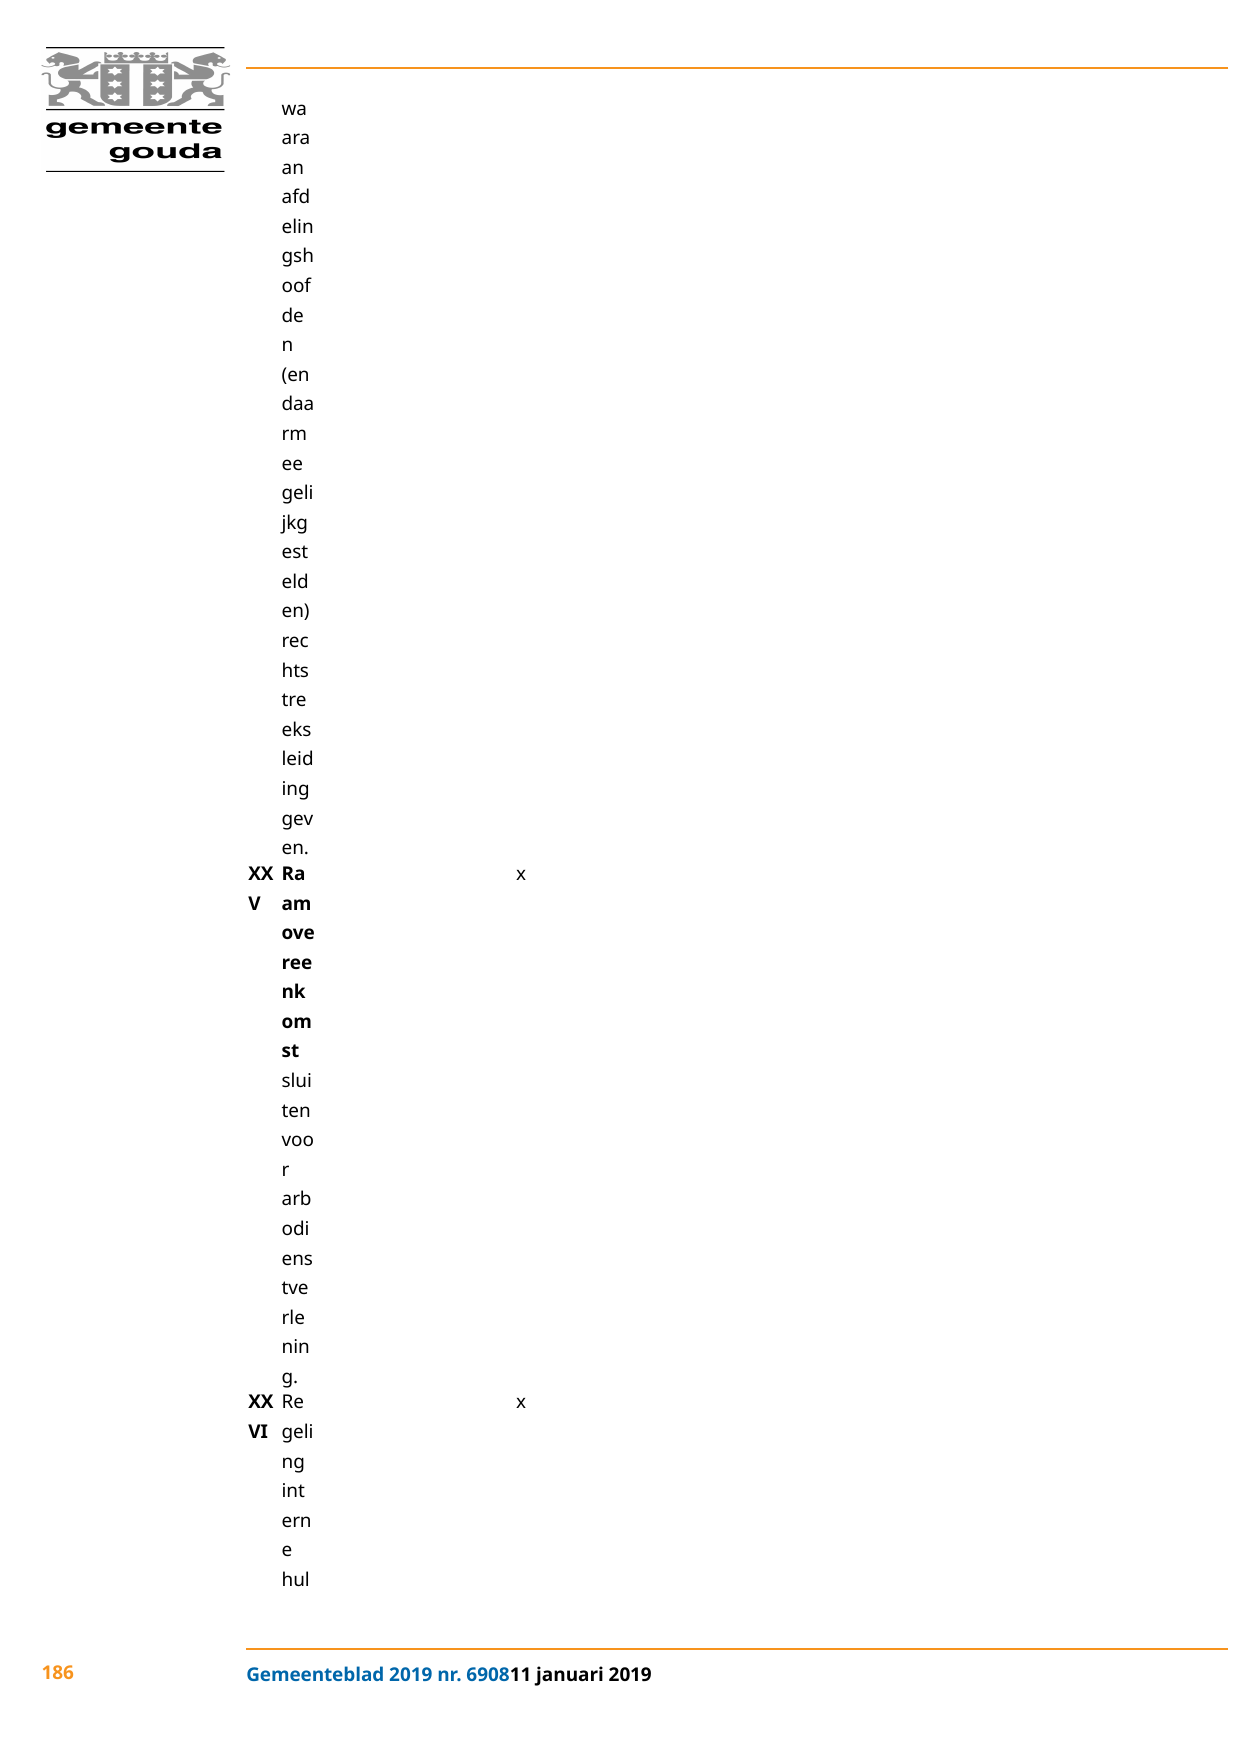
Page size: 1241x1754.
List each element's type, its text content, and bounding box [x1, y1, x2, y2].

table_cell [315, 860, 348, 1389]
table_cell [482, 860, 516, 1389]
table_cell XXV [248, 860, 281, 1389]
table_cell [415, 860, 449, 1389]
table_cell [315, 1389, 348, 1592]
picture [41, 47, 231, 172]
table_cell x [516, 1389, 549, 1592]
table_cell waaraan afdelingshoofden (en daarmee gelijkgestelden) rechtstreeks leiding geven. [281, 95, 315, 860]
table_cell [482, 95, 516, 860]
table_cell XXVI [248, 1389, 281, 1592]
table_cell [382, 860, 415, 1389]
table_cell [382, 1389, 415, 1592]
table_cell Regeling interne hul [281, 1389, 315, 1592]
table_cell [415, 95, 449, 860]
table_cell [516, 95, 549, 860]
table_cell [449, 860, 482, 1389]
table_cell x [516, 860, 549, 1389]
table_cell [348, 95, 382, 860]
table_cell [449, 95, 482, 860]
table_cell [449, 1389, 482, 1592]
table_cell [382, 95, 415, 860]
table_cell [248, 95, 281, 860]
table_cell Raamovereenkomst sluiten voor arbodienstverlening. [281, 860, 315, 1389]
table_cell [415, 1389, 449, 1592]
table_cell [315, 95, 348, 860]
table_cell [482, 1389, 516, 1592]
table_cell [348, 1389, 382, 1592]
table_cell [348, 860, 382, 1389]
